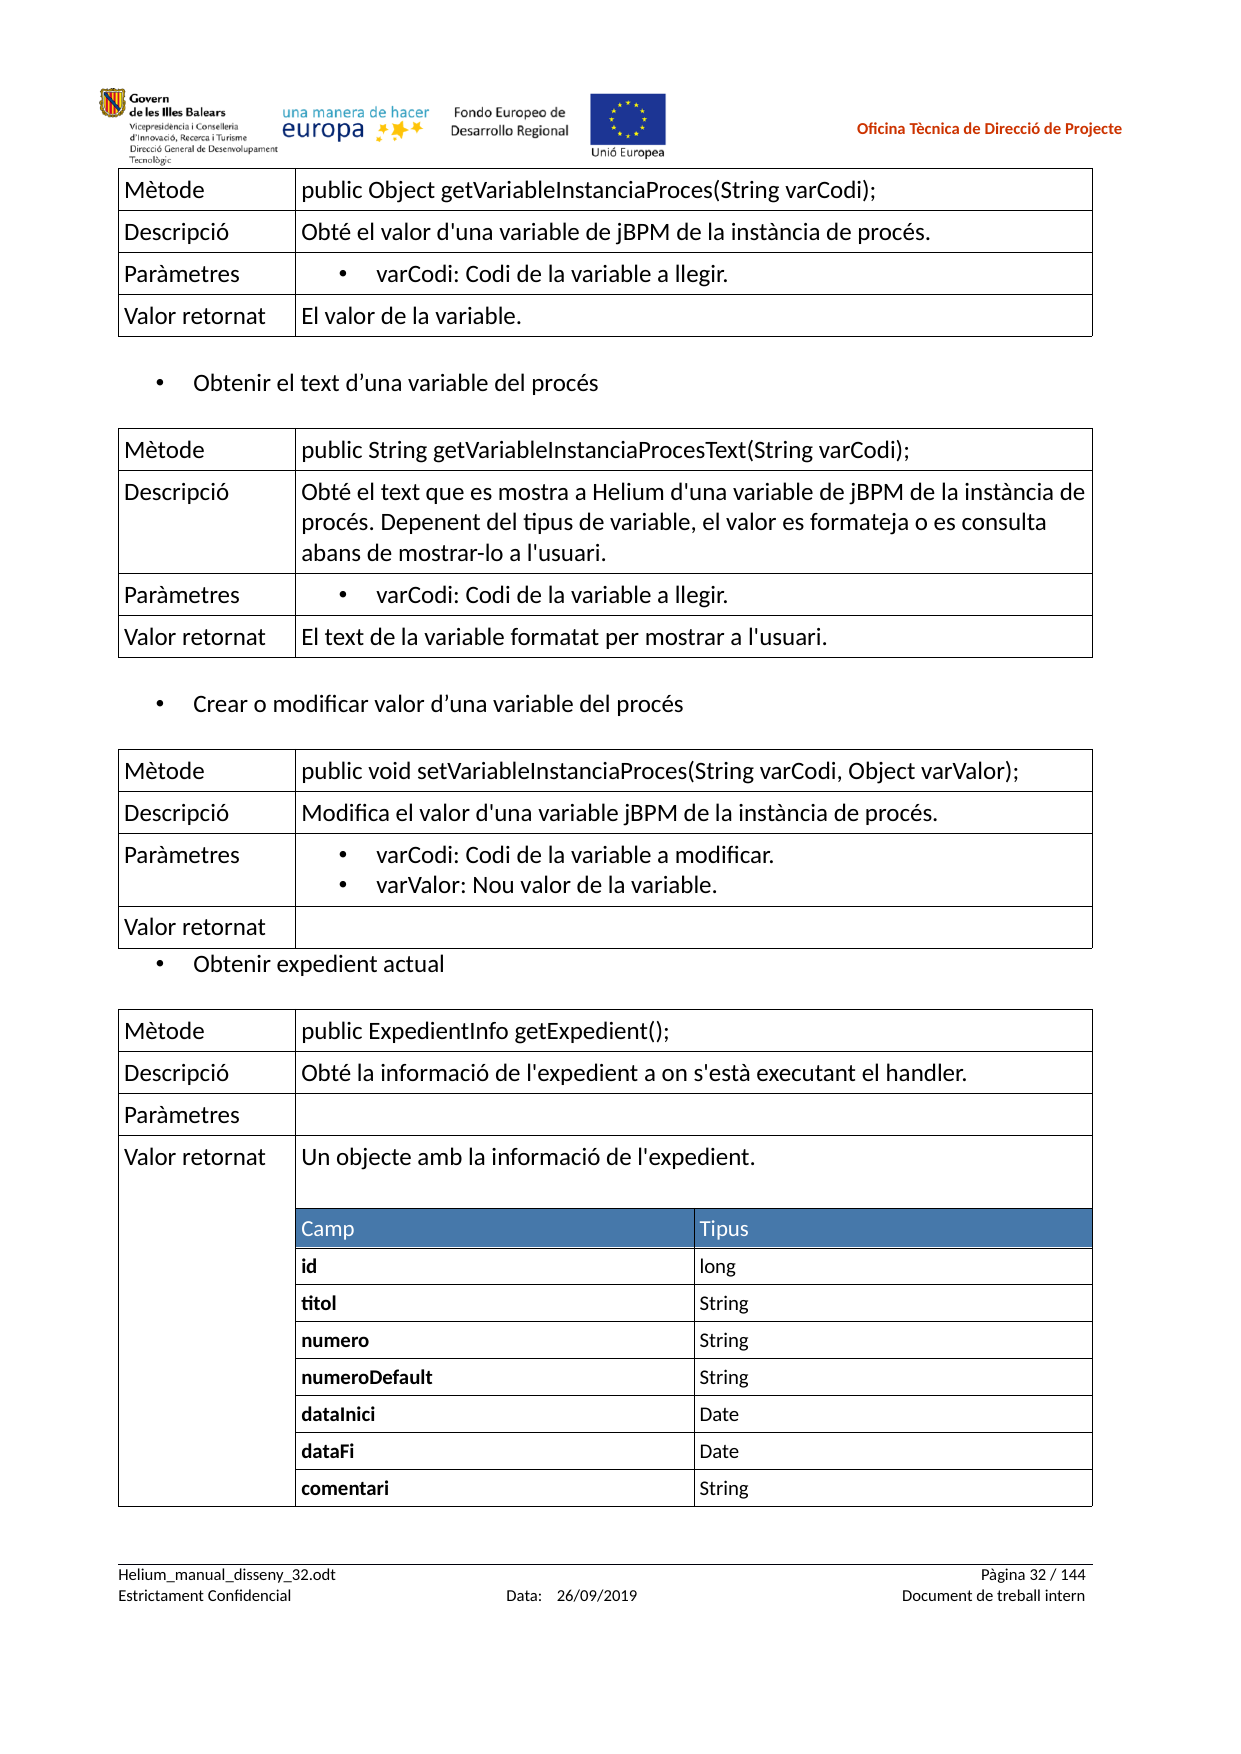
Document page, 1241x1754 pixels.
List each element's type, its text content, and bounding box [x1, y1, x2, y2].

table_header public ExpedientInfo getExpedient(); [296, 1010, 1092, 1051]
table_cell Date [695, 1396, 1092, 1432]
table_cell Descripció [119, 1052, 295, 1093]
table_cell varCodi: Codi de la variable a llegir. [296, 253, 1092, 294]
table_cell Descripció [119, 792, 295, 833]
table_cell Un objecte amb la informació de l'expedient. [296, 1136, 1092, 1208]
table_cell Descripció [119, 471, 295, 573]
table_header public void setVariableInstanciaProces(String varCodi, Object varValor); [296, 750, 1092, 791]
table_cell Valor retornat [119, 616, 295, 657]
table_cell Valor retornat [119, 1136, 295, 1506]
list Crear o modificar valor d’una variable del procés [156, 688, 1122, 718]
table_header public Object getVariableInstanciaProces(String varCodi); [296, 169, 1092, 210]
table_cell String [695, 1359, 1092, 1395]
table_header Mètode [119, 1010, 295, 1051]
table_cell Obté la informació de l'expedient a on s'està executant el handler. [296, 1052, 1092, 1093]
table_cell Modifica el valor d'una variable jBPM de la instància de procés. [296, 792, 1092, 833]
table_cell Paràmetres [119, 253, 295, 294]
table_cell String [695, 1285, 1092, 1321]
table_cell Camp [296, 1209, 694, 1247]
table_cell numeroDefault [296, 1359, 694, 1395]
table_header Mètode [119, 429, 295, 470]
table_cell String [695, 1470, 1092, 1506]
table_header Mètode [119, 750, 295, 791]
table_cell Descripció [119, 211, 295, 252]
table_cell Obté el valor d'una variable de jBPM de la instància de procés. [296, 211, 1092, 252]
table_cell varCodi: Codi de la variable a llegir. [296, 574, 1092, 615]
table_cell dataFi [296, 1433, 694, 1469]
picture [99, 87, 668, 166]
table_cell Paràmetres [119, 574, 295, 615]
table_cell numero [296, 1322, 694, 1358]
table_cell Paràmetres [119, 834, 295, 906]
table_cell comentari [296, 1470, 694, 1506]
table_cell Date [695, 1433, 1092, 1469]
table_cell id [296, 1249, 694, 1284]
table_cell El valor de la variable. [296, 295, 1092, 336]
table_cell Valor retornat [119, 295, 295, 336]
table_cell Paràmetres [119, 1094, 295, 1135]
table_cell varCodi: Codi de la variable a modificar. varValor: Nou valor de la variable. [296, 834, 1092, 906]
list Obtenir el text d’una variable del procés [156, 367, 1122, 397]
table_cell [296, 907, 1092, 948]
table_cell Tipus [695, 1209, 1092, 1247]
table_header Mètode [119, 169, 295, 210]
table_header public String getVariableInstanciaProcesText(String varCodi); [296, 429, 1092, 470]
list Obtenir expedient actual [156, 948, 1122, 978]
table_cell El text de la variable formatat per mostrar a l'usuari. [296, 616, 1092, 657]
table_cell titol [296, 1285, 694, 1321]
table_cell dataInici [296, 1396, 694, 1432]
table_cell String [695, 1322, 1092, 1358]
table_cell long [695, 1249, 1092, 1284]
table_cell Valor retornat [119, 907, 295, 948]
table_cell Obté el text que es mostra a Helium d'una variable de jBPM de la instància de procés. Depenent del tipus de variable, el valor es formateja o es consulta abans de mostrar-lo a l'usuari. [296, 471, 1092, 573]
table_cell [296, 1094, 1092, 1135]
